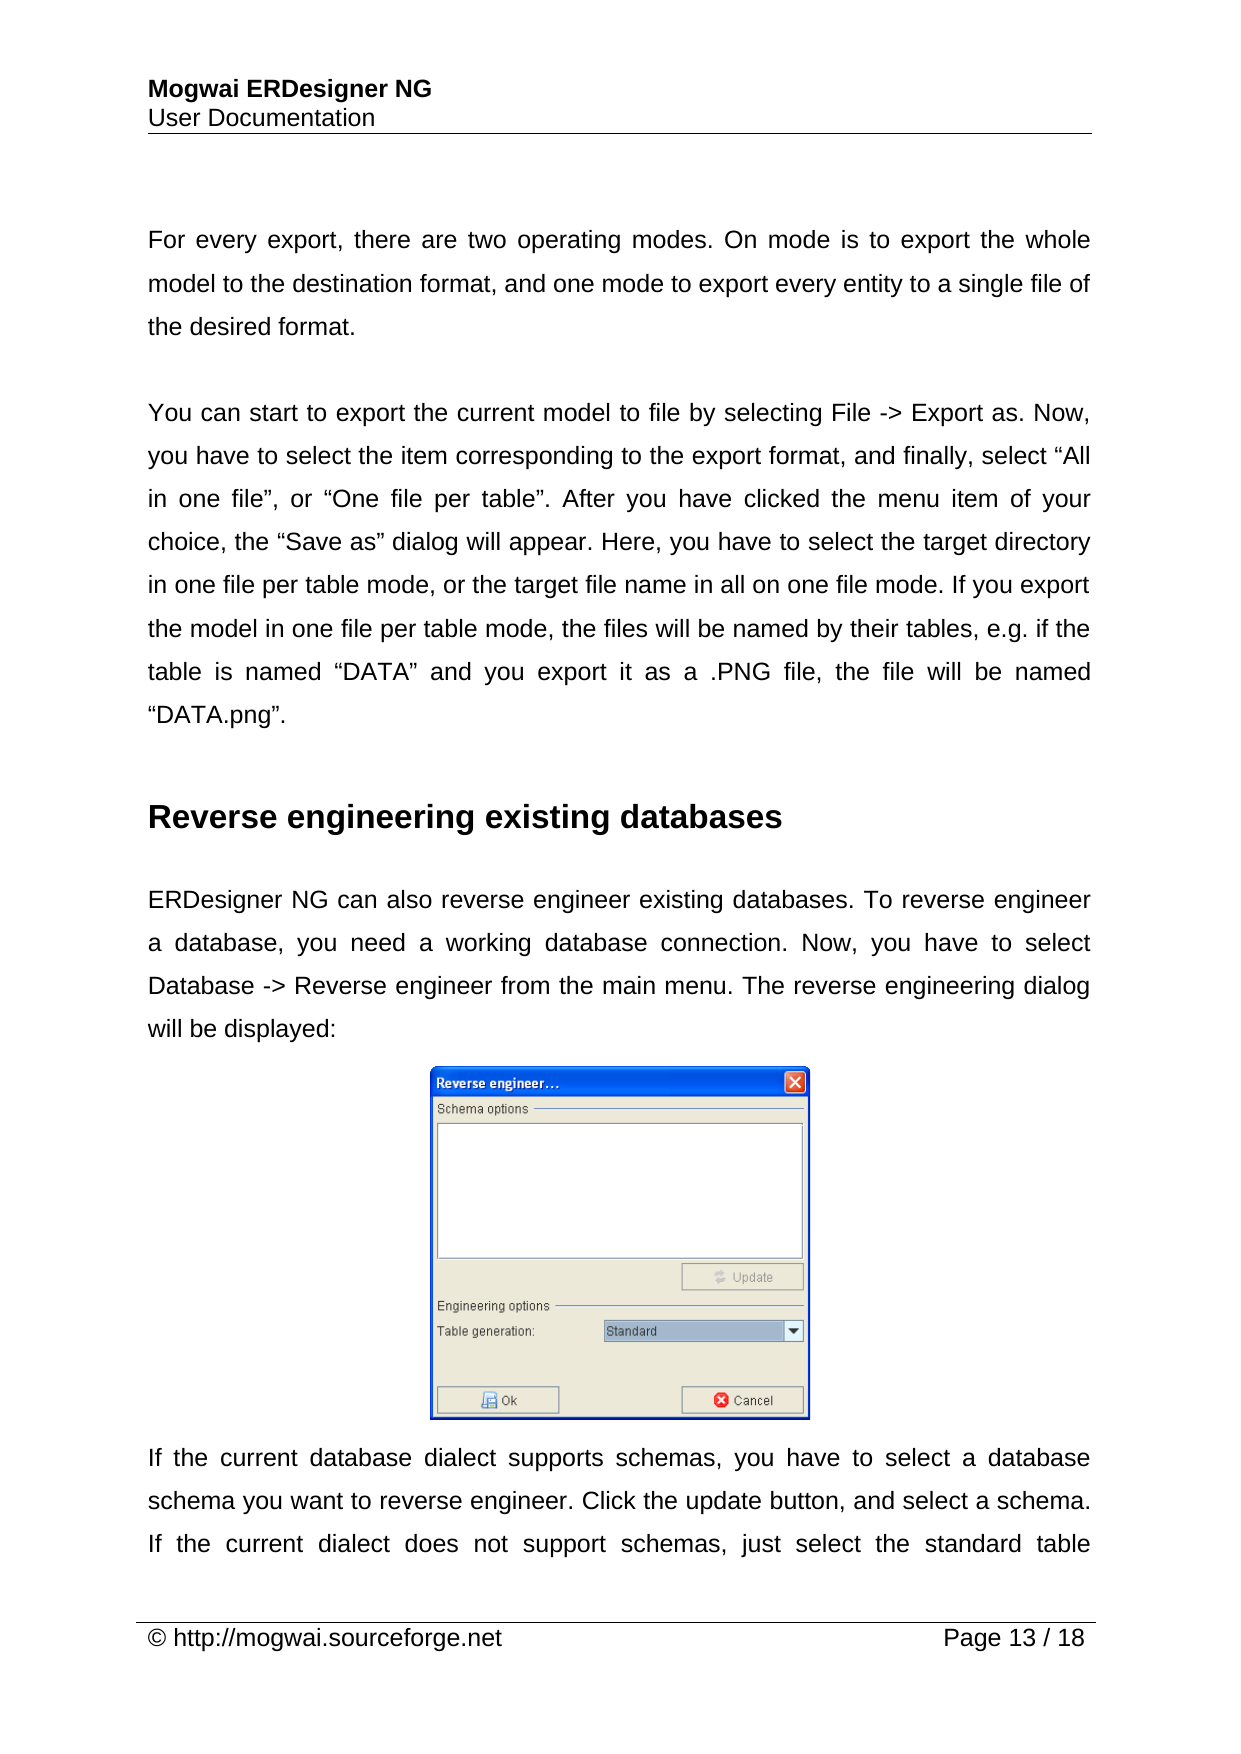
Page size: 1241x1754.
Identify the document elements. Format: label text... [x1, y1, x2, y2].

text For every export, there are two operating modes. On mode is to export the whole model to the destination format, and one mode to export every entity to a single file of the desired format. [148, 226, 1092, 341]
text ERDesigner NG can also reverse engineer existing databases. To reverse engineer a database, you need a working database connection. Now, you have to select Database -> Reverse engineer from the main menu. The reverse engineering dialog will be displayed: [148, 884, 1092, 1043]
picture [430, 1066, 811, 1420]
text If the current database dialect supports schemas, you have to select a database schema you want to reverse engineer. Click the update button, and select a schema. If the current dialect does not support schemas, just select the standard table [148, 1443, 1092, 1558]
subtitle Reverse engineering existing databases [148, 797, 1092, 835]
text You can start to export the current model to file by selecting File -> Export as. Now, you have to select the item corresponding to the export format, and finally, select “All in one file”, or “One file per table”. After you have clicked the menu item of your choice, the “Save as” dialog will appear. Here, you have to select the target directory in one file per table mode, or the target file name in all on one file mode. If you export the model in one file per table mode, the files will be named by their tables, e.g. if the table is named “DATA” and you export it as a .PNG file, the file will be named “DATA.png”. [148, 398, 1092, 729]
